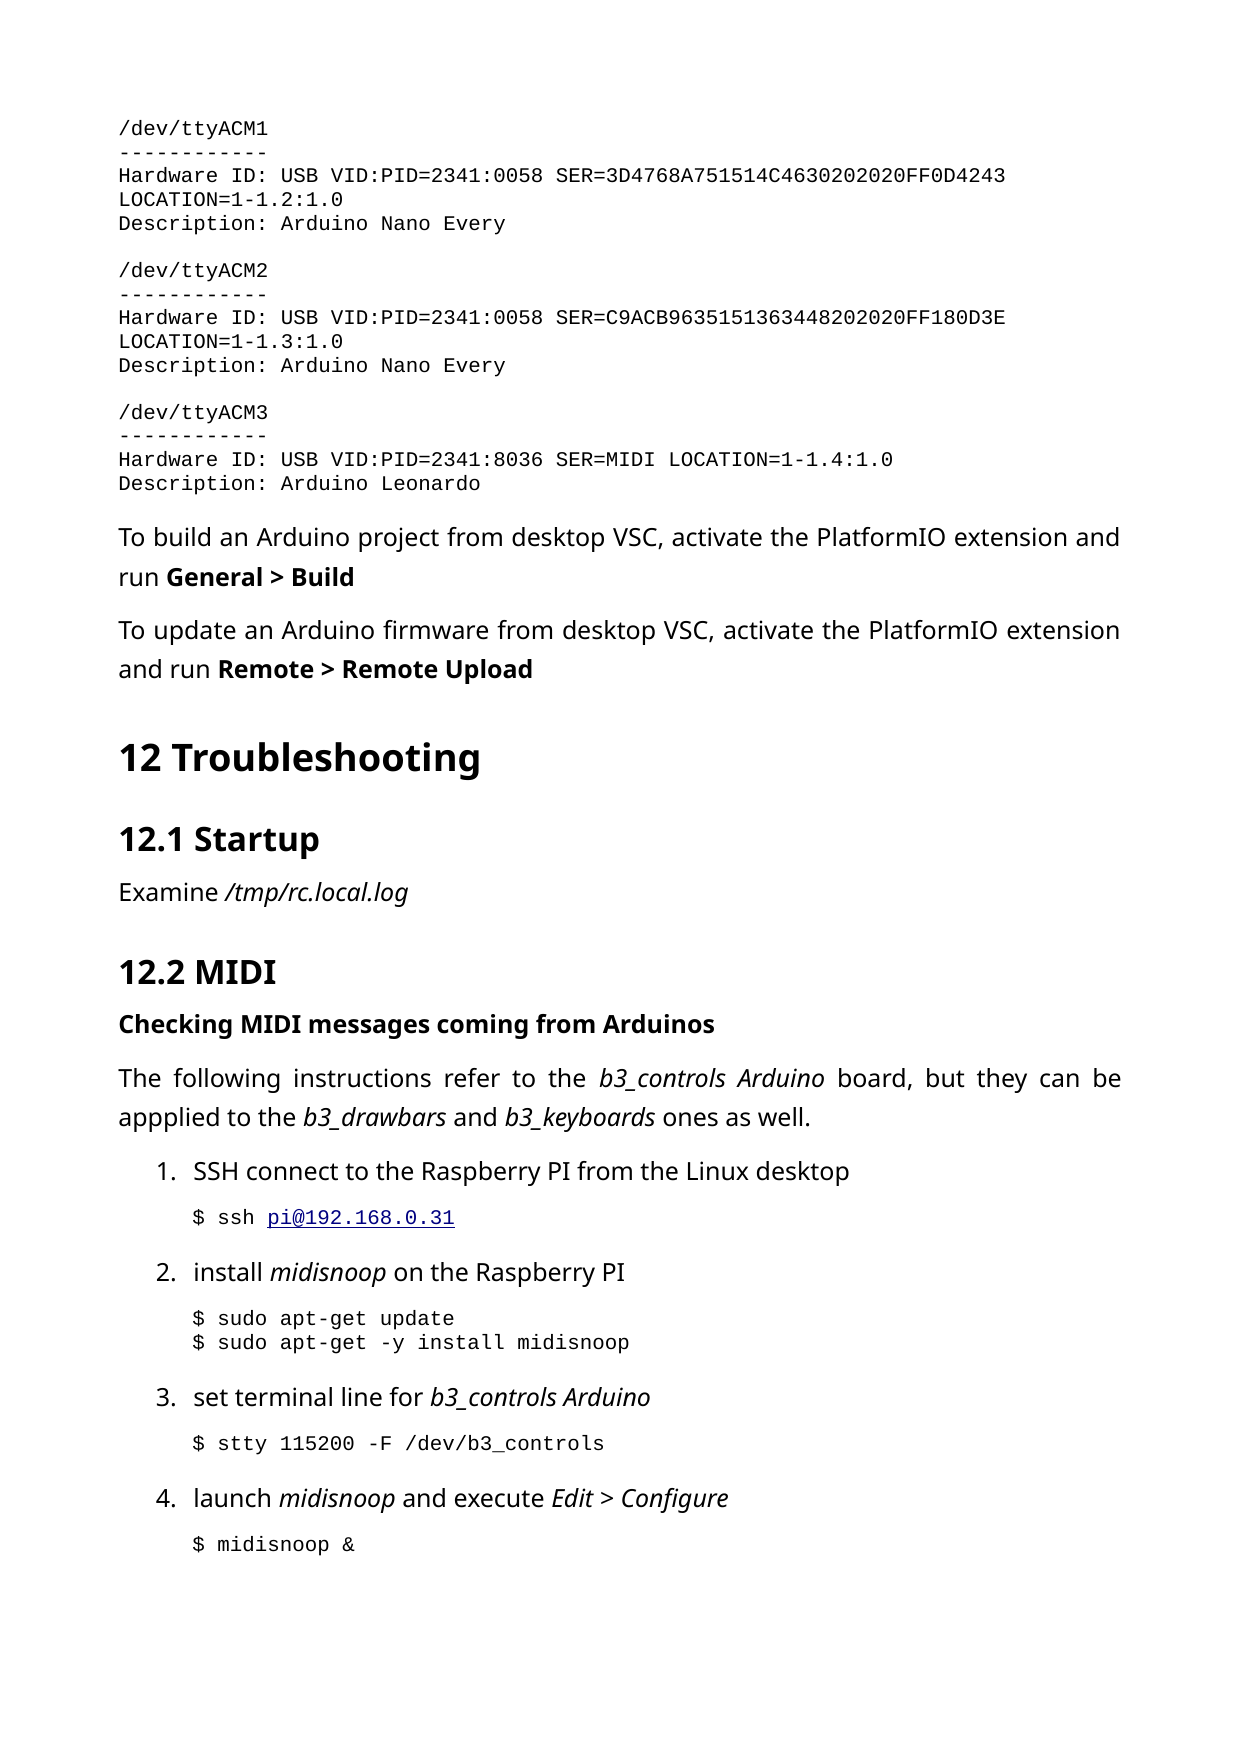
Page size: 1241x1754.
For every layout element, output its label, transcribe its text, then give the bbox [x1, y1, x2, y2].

text $ midisnoop & [118, 1534, 1122, 1558]
text The following instructions refer to the b3_controls Arduino board, but they can be appplied to the b3_drawbars and b3_keyboards ones as well. [118, 1061, 1122, 1134]
list launch midisnoop and execute Edit > Configure [156, 1480, 1122, 1514]
text Hardware ID: USB VID:PID=2341:0058 SER=3D4768A751514C4630202020FF0D4243 LOCATION=1-1.2:1.0 [118, 165, 1122, 213]
text $ sudo apt-get update [118, 1308, 1122, 1332]
text To update an Arduino firmware from desktop VSC, activate the PlatformIO extension and run Remote > Remote Upload [118, 613, 1122, 686]
text $ sudo apt-get -y install midisnoop [118, 1332, 1122, 1356]
subtitle 12.1 Startup [118, 816, 1122, 862]
text ------------ [118, 426, 1122, 449]
text /dev/ttyACM2 [118, 260, 1122, 284]
text To build an Arduino project from desktop VSC, activate the PlatformIO extension and run General > Build [118, 520, 1122, 593]
text Description: Arduino Nano Every [118, 213, 1122, 236]
subtitle 12.2 MIDI [118, 949, 1122, 994]
text Hardware ID: USB VID:PID=2341:0058 SER=C9ACB9635151363448202020FF180D3E LOCATION=1-1.3:1.0 [118, 307, 1122, 354]
list install midisnoop on the Raspberry PI [156, 1255, 1122, 1289]
text /dev/ttyACM1 [118, 118, 1122, 142]
text Checking MIDI messages coming from Arduinos [118, 1007, 1122, 1041]
text Hardware ID: USB VID:PID=2341:8036 SER=MIDI LOCATION=1-1.4:1.0 [118, 449, 1122, 473]
text $ stty 115200 -F /dev/b3_controls [118, 1433, 1122, 1457]
subtitle 12 Troubleshooting [118, 731, 1122, 783]
text $ ssh pi@192.168.0.31 [118, 1207, 1122, 1231]
text ------------ [118, 142, 1122, 165]
text ------------ [118, 284, 1122, 307]
text Description: Arduino Nano Every [118, 354, 1122, 378]
text Description: Arduino Leonardo [118, 473, 1122, 496]
list set terminal line for b3_controls Arduino [156, 1379, 1122, 1413]
text Examine /tmp/rc.local.log [118, 874, 1122, 908]
list SSH connect to the Raspberry PI from the Linux desktop [156, 1154, 1122, 1188]
text /dev/ttyACM3 [118, 402, 1122, 426]
